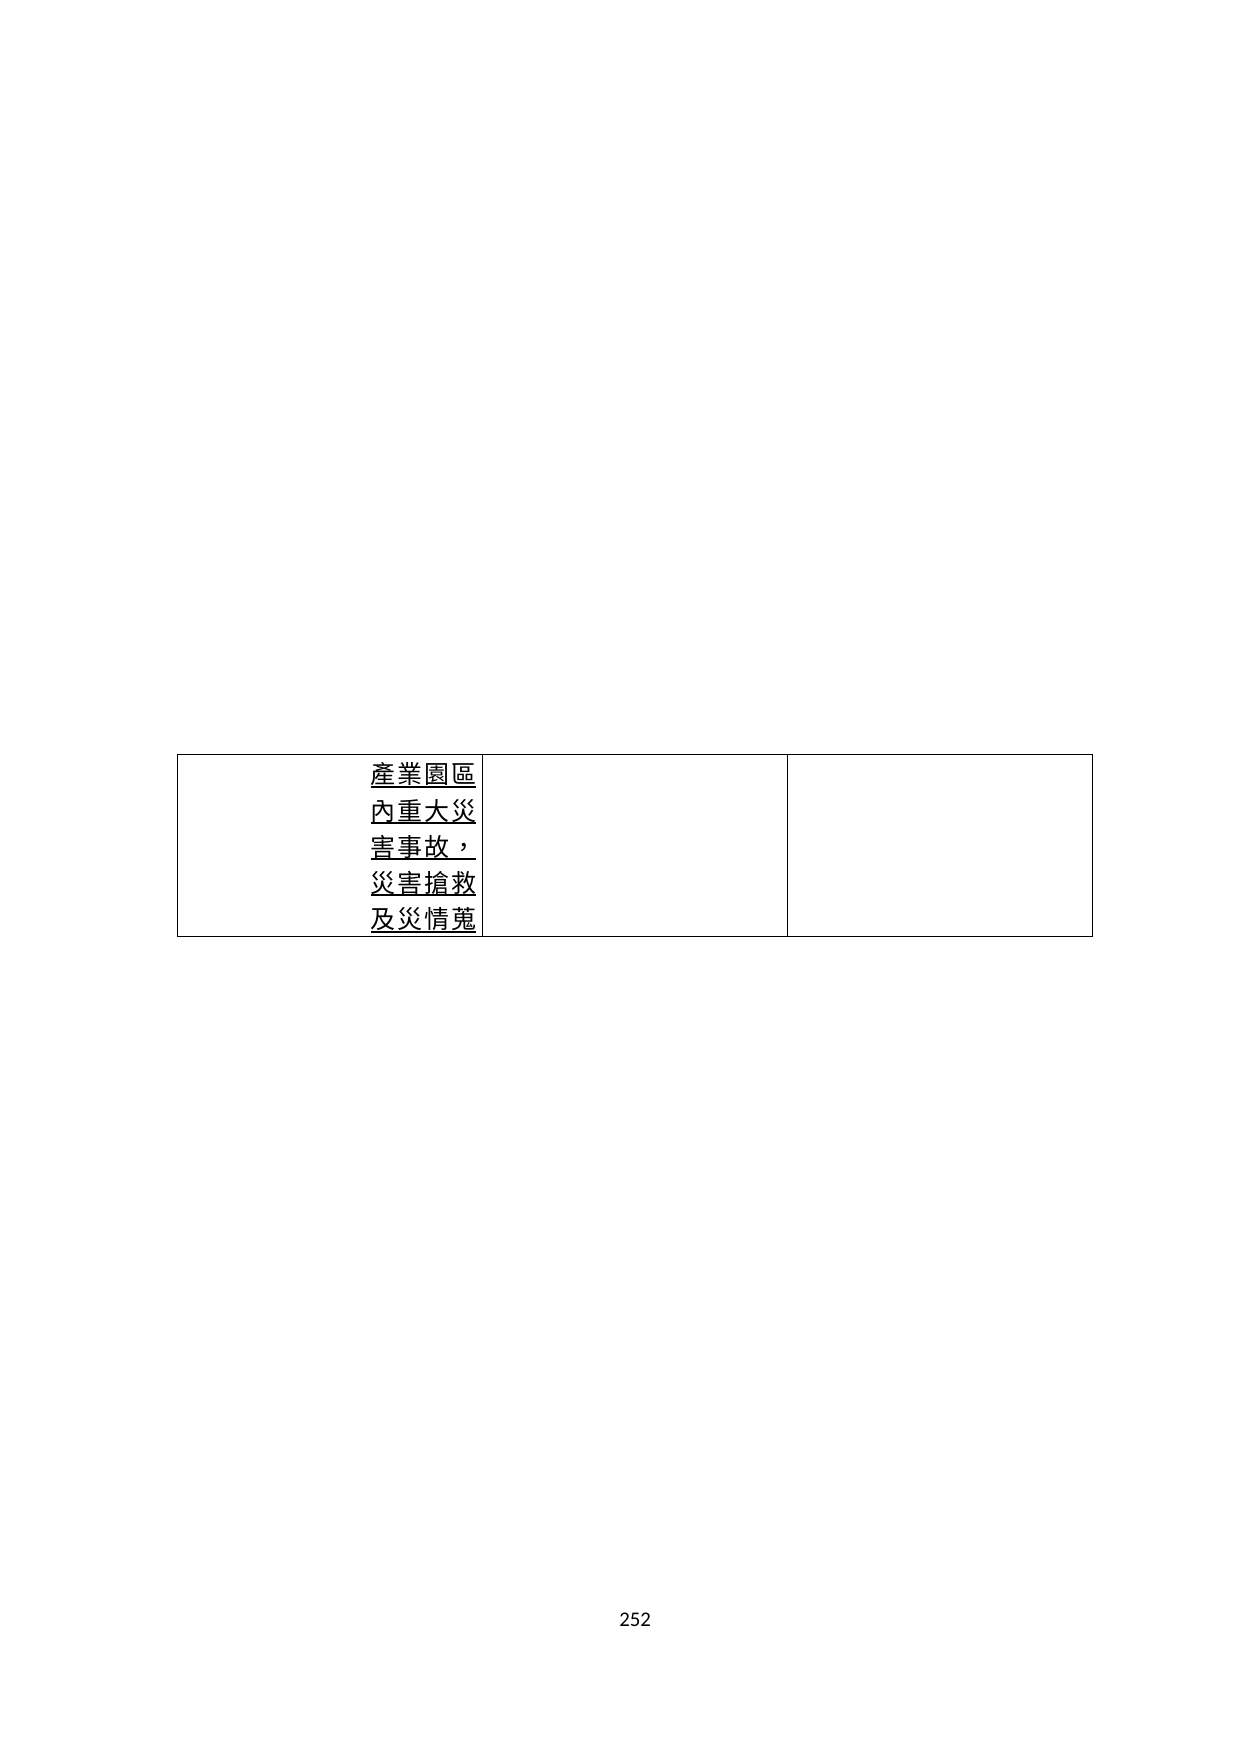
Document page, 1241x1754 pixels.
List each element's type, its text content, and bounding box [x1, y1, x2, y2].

table_cell [788, 755, 1092, 936]
table_cell 產業園區內重大災害事故，災害搶救及災情蒐 [178, 755, 482, 936]
